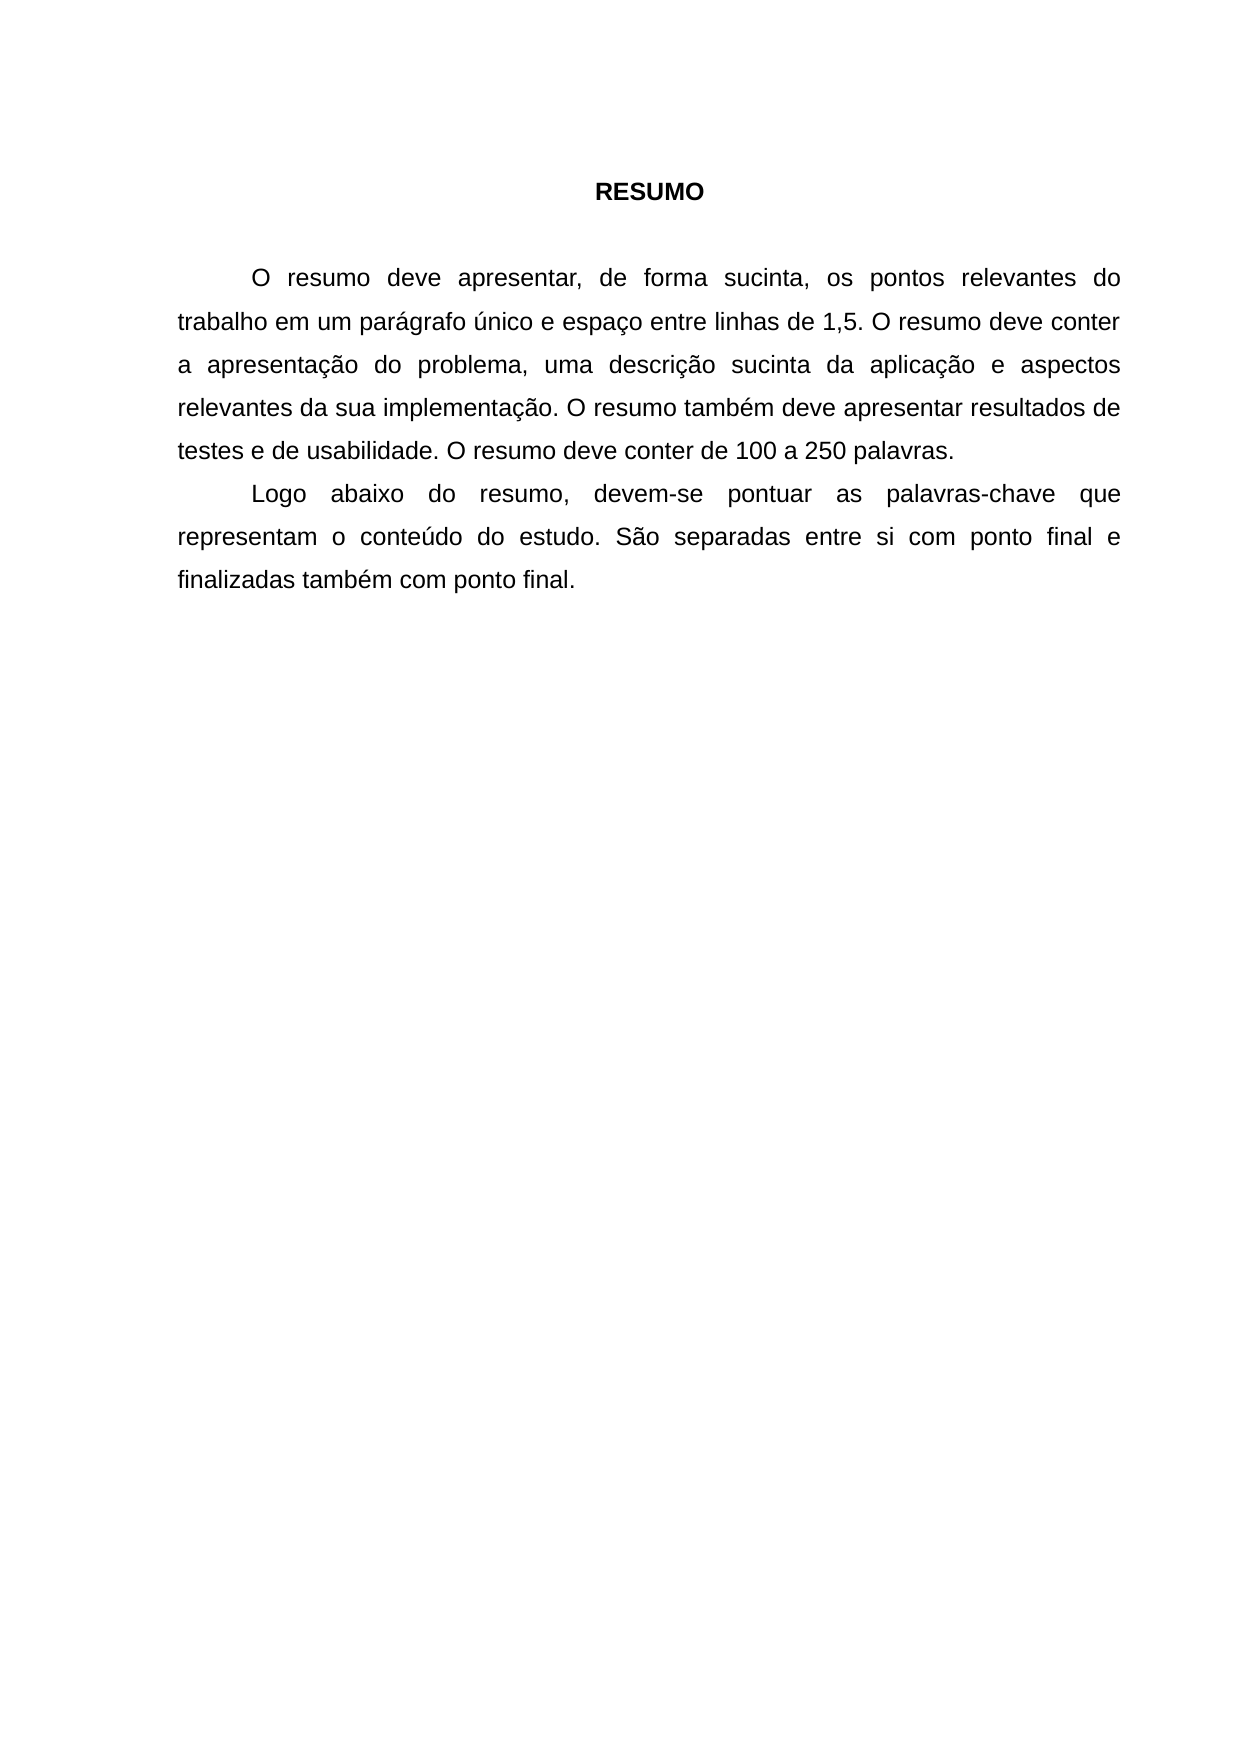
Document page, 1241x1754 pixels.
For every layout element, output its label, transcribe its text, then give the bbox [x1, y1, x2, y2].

text O resumo deve apresentar, de forma sucinta, os pontos relevantes do trabalho em um parágrafo único e espaço entre linhas de 1,5. O resumo deve conter a apresentação do problema, uma descrição sucinta da aplicação e aspectos relevantes da sua implementação. O resumo também deve apresentar resultados de testes e de usabilidade. O resumo deve conter de 100 a 250 palavras. [177, 263, 1122, 465]
text RESUMO [177, 177, 1122, 206]
text Logo abaixo do resumo, devem-se pontuar as palavras-chave que representam o conteúdo do estudo. São separadas entre si com ponto final e finalizadas também com ponto final. [177, 479, 1122, 594]
